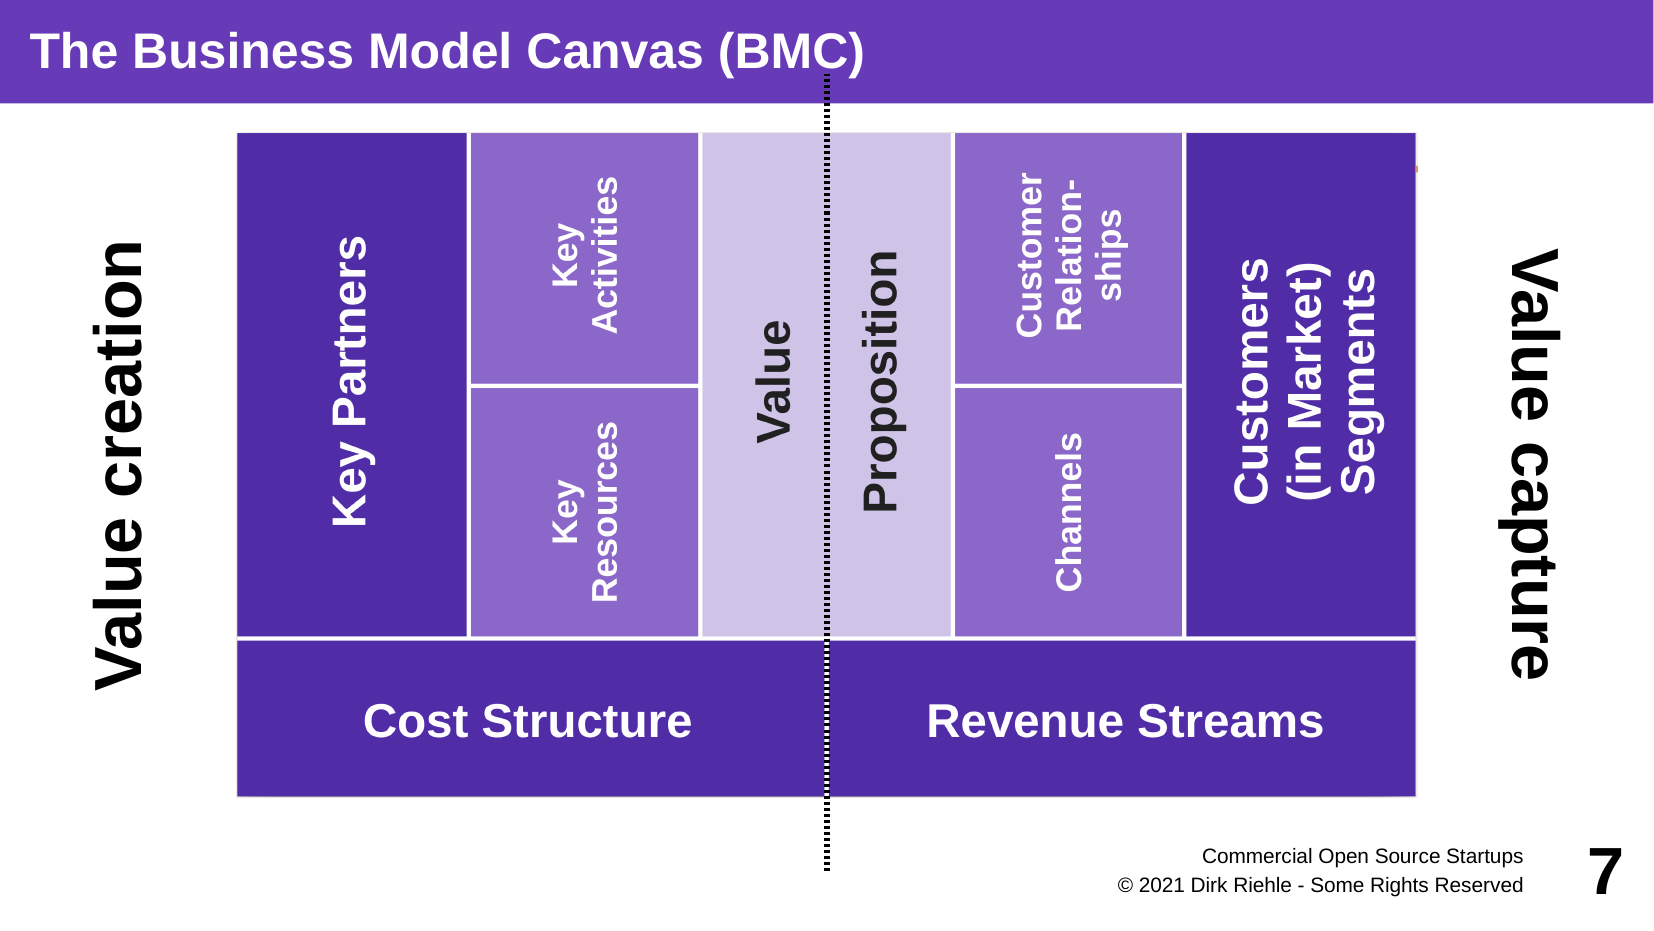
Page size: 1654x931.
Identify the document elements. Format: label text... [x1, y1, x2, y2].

text_box Value capture [1417, 132, 1654, 798]
title The Business Model Canvas (BMC) [0, 0, 1654, 104]
picture [237, 132, 1417, 798]
text_box Value creation [0, 132, 237, 798]
